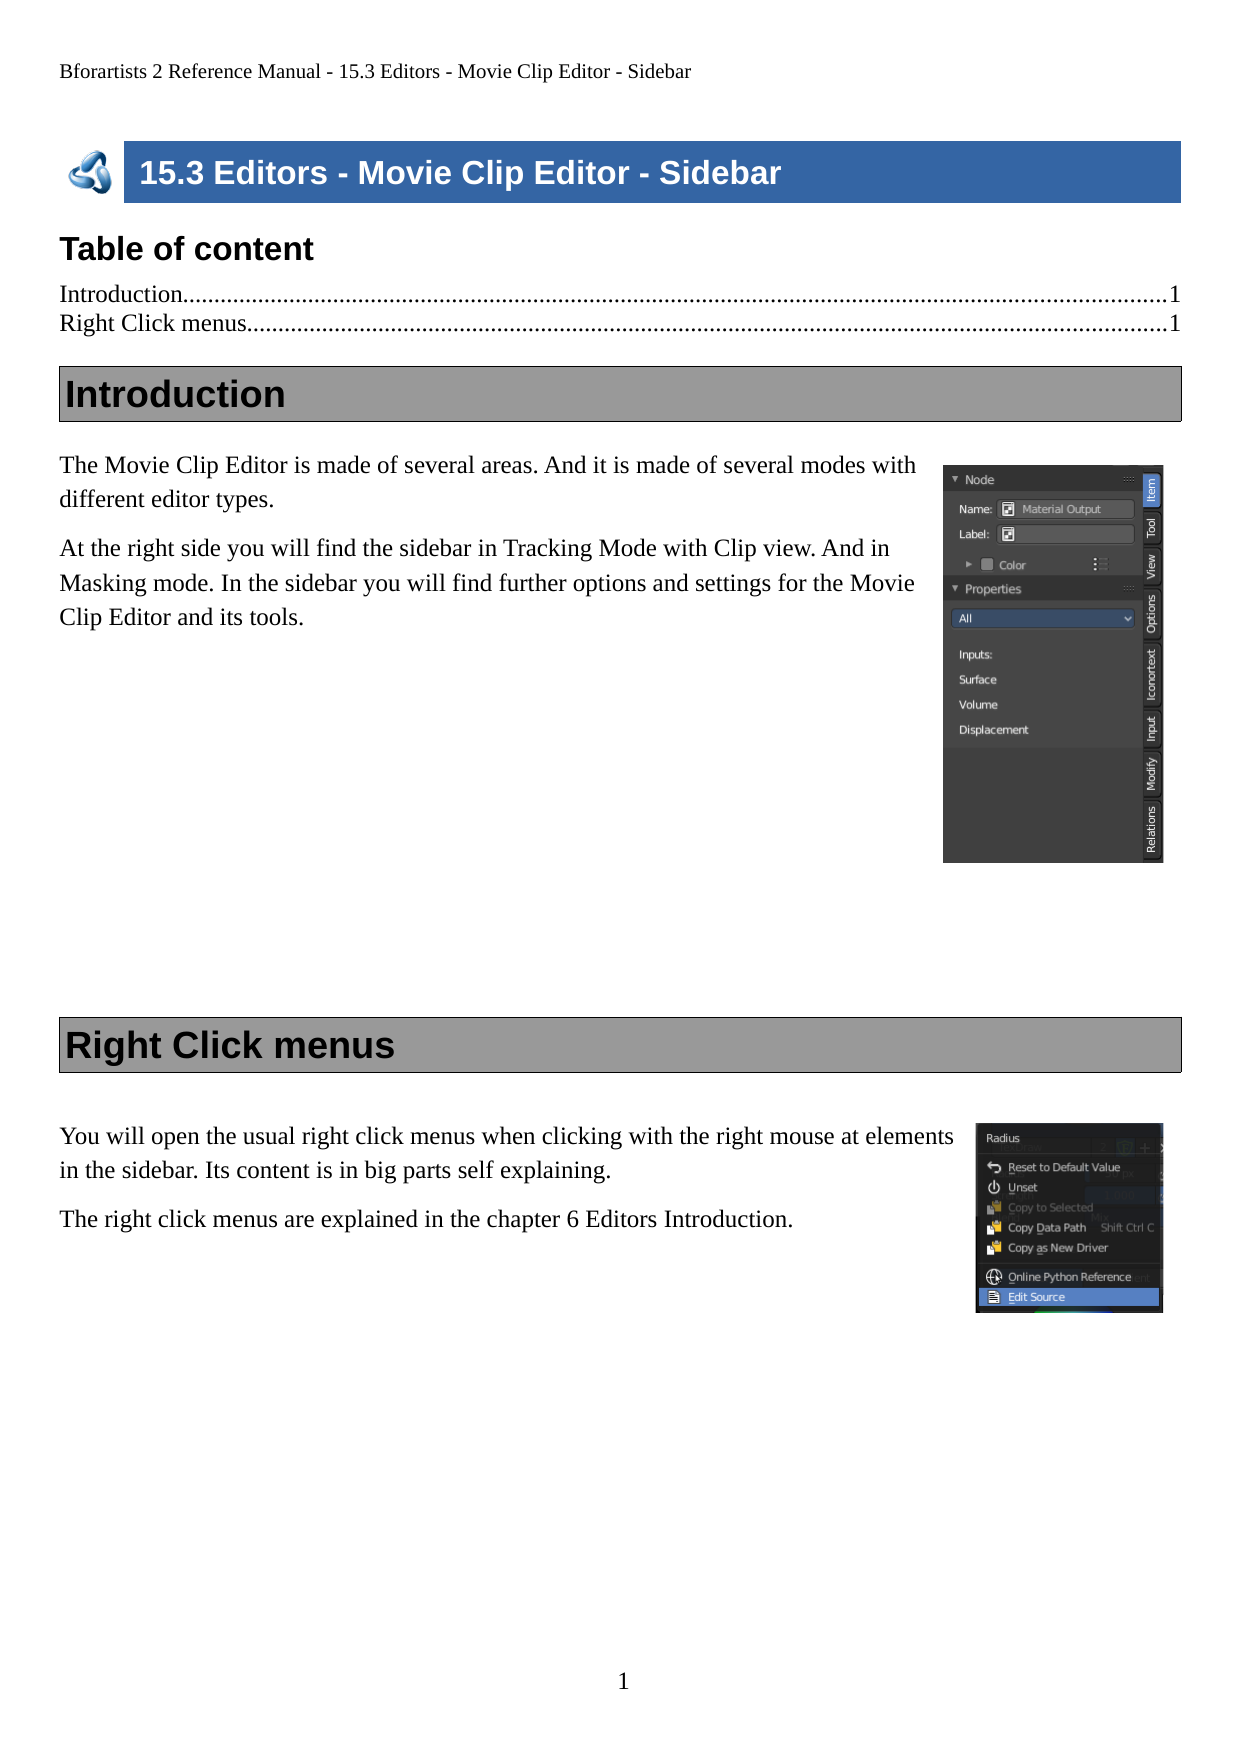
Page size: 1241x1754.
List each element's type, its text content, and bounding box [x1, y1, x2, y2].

picture [943, 465, 1164, 863]
text You will open the usual right click menus when clicking with the right mouse at elements in the sidebar. Its content is in big parts self explaining. [59, 1121, 1181, 1184]
text Introduction 1 [59, 279, 1181, 308]
picture [65, 147, 114, 197]
text The right click menus are explained in the chapter 6 Editors Introduction. [59, 1204, 975, 1233]
table_header 15.3 Editors - Movie Clip Editor - Sidebar [124, 141, 1181, 203]
text Right Click menus 1 [59, 308, 1181, 337]
table_header Right Click menus [60, 1018, 1181, 1072]
picture [975, 1123, 1164, 1313]
table_header Introduction [60, 367, 1181, 421]
subtitle Table of content [59, 228, 1181, 267]
text The Movie Clip Editor is made of several areas. And it is made of several modes with different editor types. [59, 450, 1181, 513]
table_header [59, 141, 124, 203]
text At the right side you will find the sidebar in Tracking Mode with Clip view. And in Masking mode. In the sidebar you will find further options and settings for the Movie Clip Editor and its tools. [59, 533, 943, 631]
